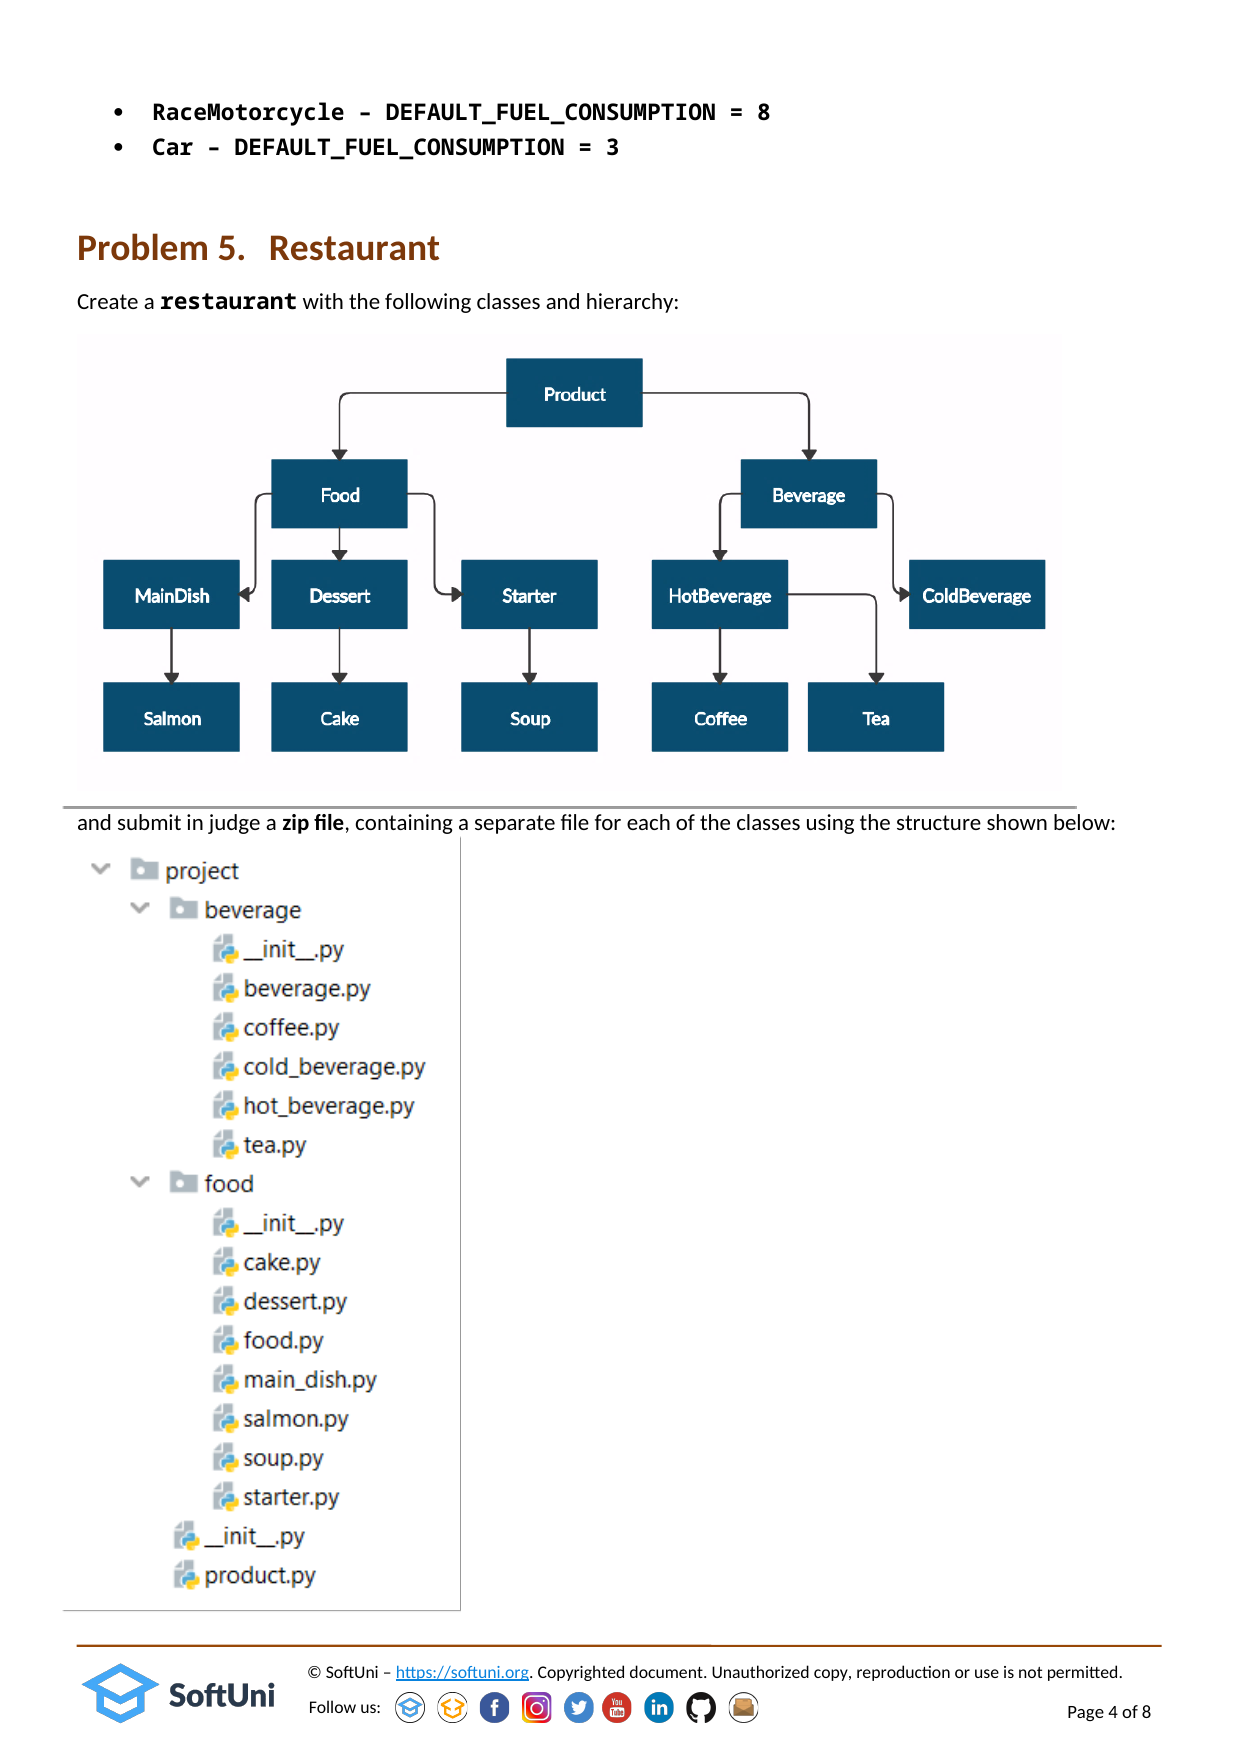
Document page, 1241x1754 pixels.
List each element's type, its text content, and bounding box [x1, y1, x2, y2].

picture [522, 1692, 552, 1723]
picture [665, 1714, 674, 1723]
picture [665, 1692, 674, 1701]
picture [564, 1692, 594, 1723]
subtitle Restaurant [77, 224, 1163, 270]
picture [77, 334, 1062, 791]
list Car – DEFAULT_FUEL_CONSUMPTION = 3 [114, 131, 1163, 163]
picture [644, 1692, 653, 1701]
picture [395, 1692, 425, 1723]
picture [437, 1692, 468, 1723]
text and submit in judge a zip file, containing a separate file for each of the classes using the structure shown below: [77, 808, 1163, 836]
picture [686, 1692, 716, 1723]
picture [602, 1692, 632, 1723]
picture [77, 848, 446, 1595]
text Create a restaurant with the following classes and hierarchy: [77, 285, 1163, 316]
picture [728, 1692, 759, 1723]
picture [75, 1658, 281, 1729]
picture [479, 1692, 510, 1723]
picture [644, 1714, 653, 1723]
list RaceMotorcycle – DEFAULT_FUEL_CONSUMPTION = 8 [114, 95, 1163, 127]
picture [658, 1705, 667, 1714]
